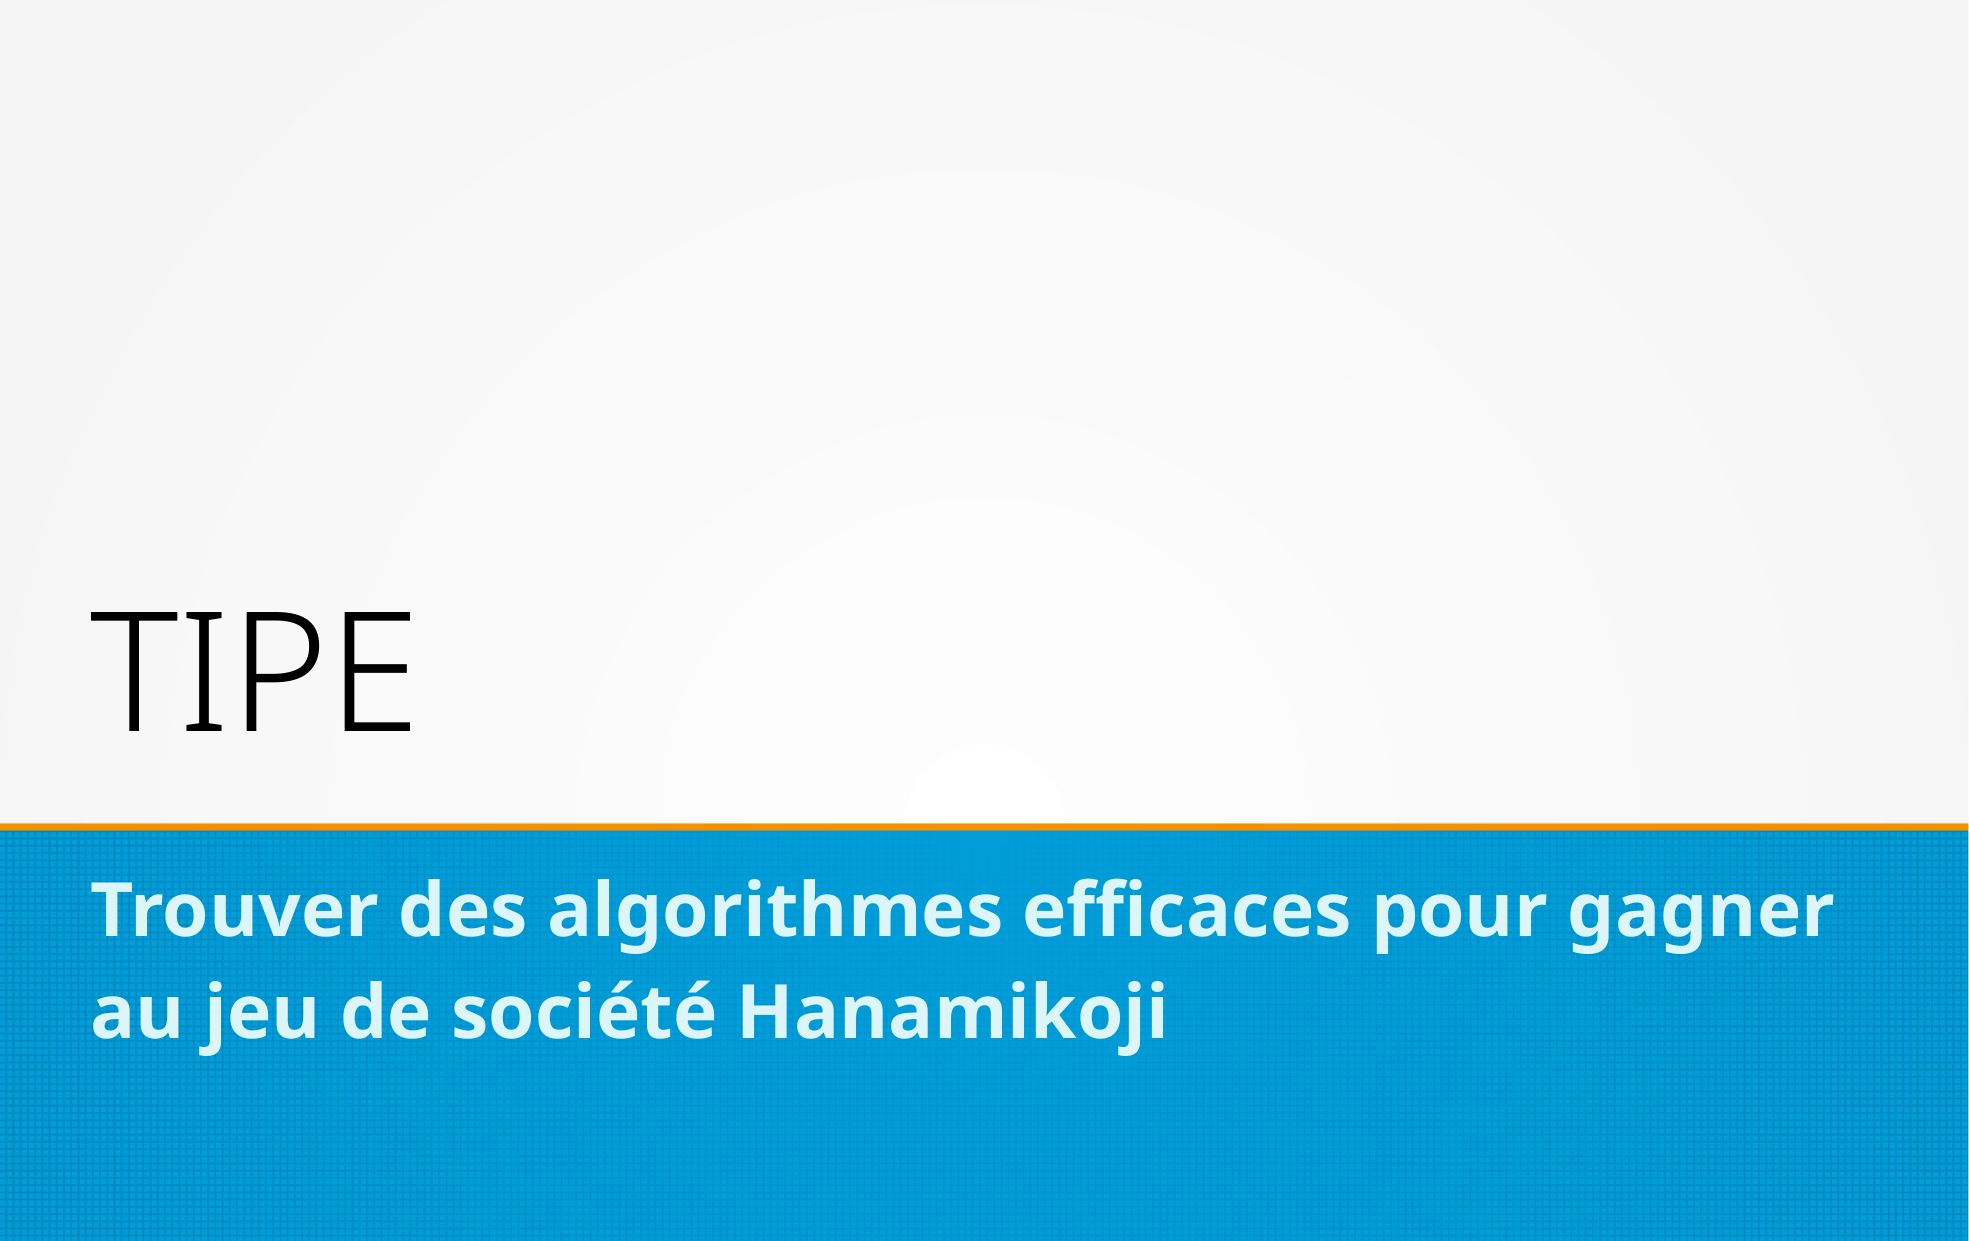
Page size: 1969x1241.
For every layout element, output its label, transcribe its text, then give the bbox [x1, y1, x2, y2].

title TIPE [90, 49, 1862, 781]
picture [0, 0, 1969, 830]
subtitle Trouver des algorithmes efficaces pour gagner au jeu de société Hanamikoji [90, 855, 1861, 1111]
